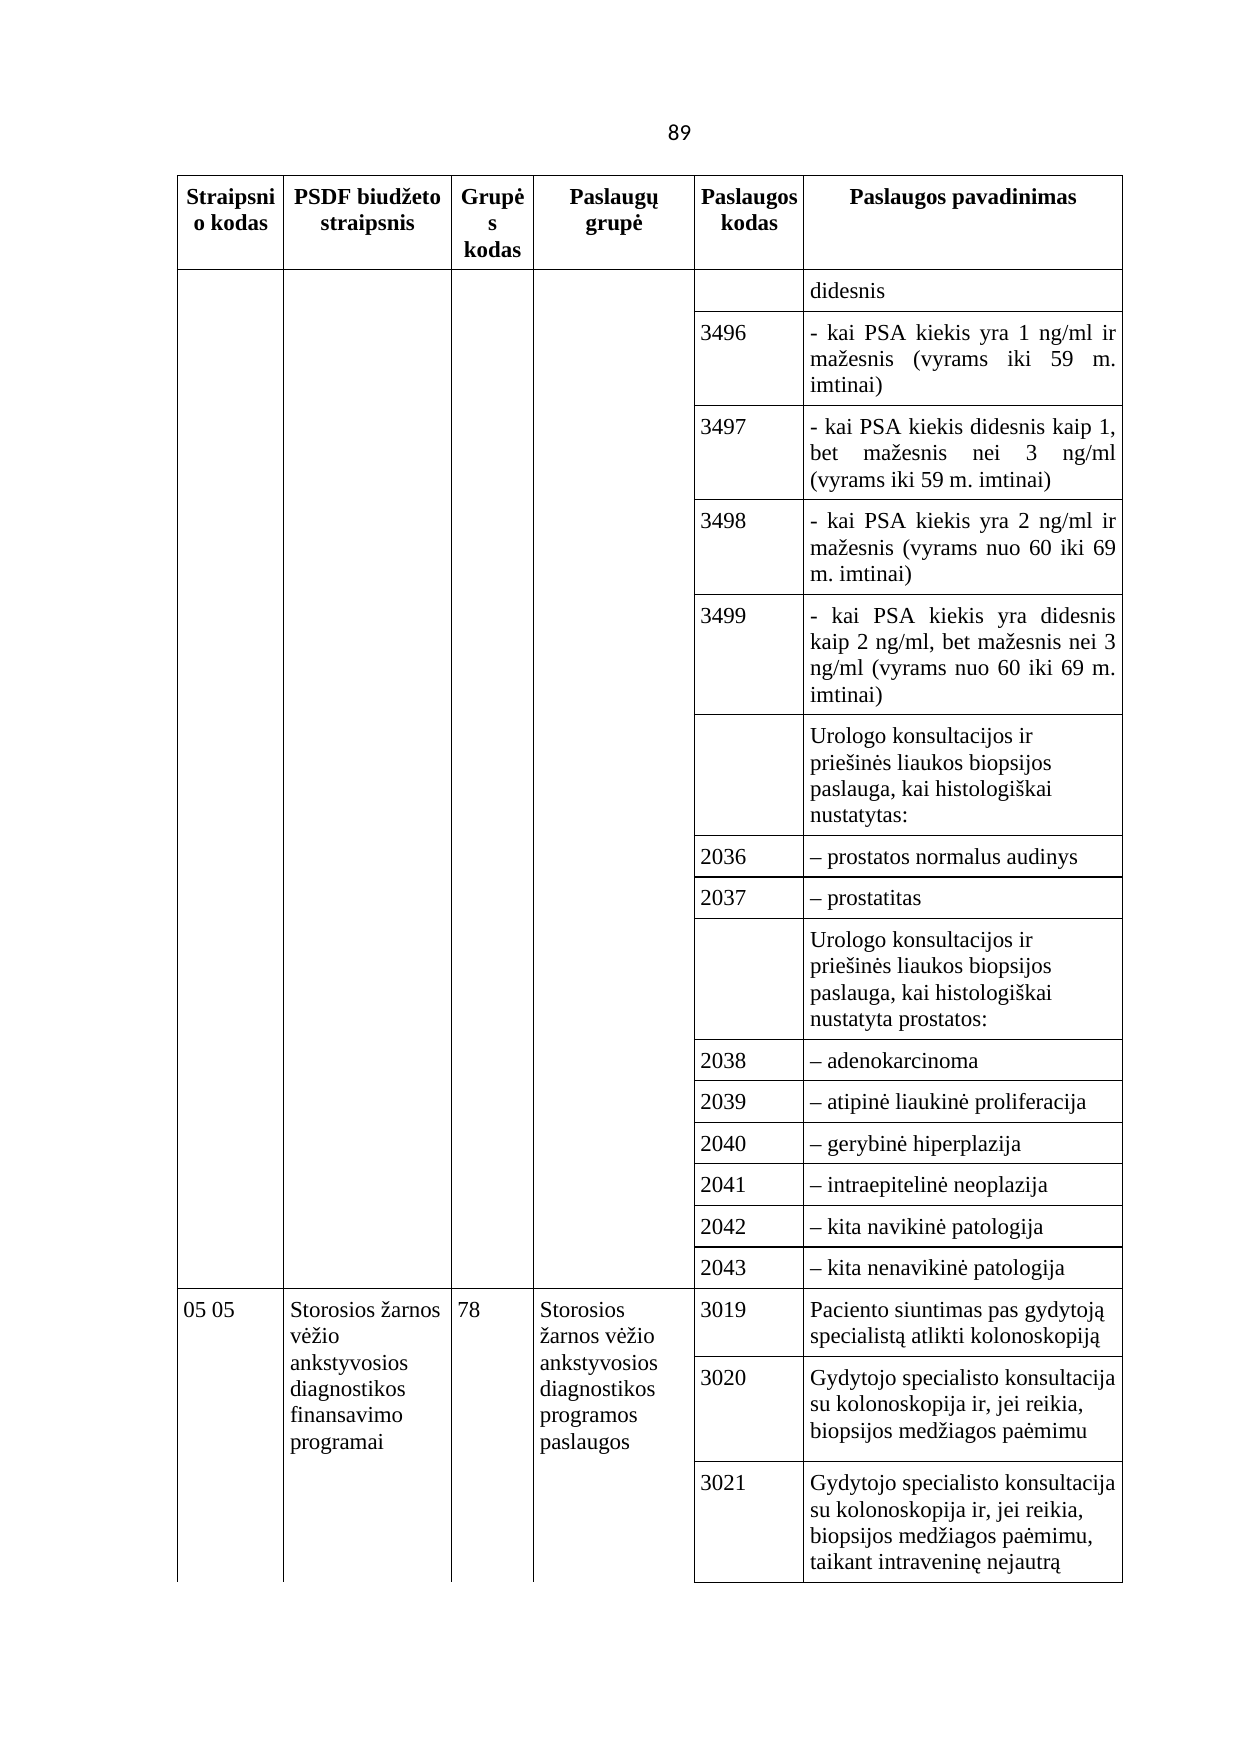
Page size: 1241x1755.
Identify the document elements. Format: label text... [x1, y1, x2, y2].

table_cell [452, 270, 533, 311]
table_cell [452, 499, 533, 593]
table_header Paslaugų grupė [534, 176, 694, 269]
table_cell [284, 594, 451, 714]
table_cell [534, 1205, 694, 1246]
table_cell [452, 876, 533, 918]
table_cell [534, 1246, 694, 1288]
table_cell [452, 1080, 533, 1122]
table_cell - kai PSA kiekis didesnis kaip 1, bet mažesnis nei 3 ng/ml (vyrams iki 59 m. imtinai) [804, 406, 1122, 499]
table_cell [178, 1461, 283, 1582]
table_cell [178, 1080, 283, 1122]
table_cell [284, 876, 451, 918]
table_cell [452, 714, 533, 835]
table_cell [452, 1246, 533, 1288]
table_cell [452, 594, 533, 714]
table_cell Urologo konsultacijos ir priešinės liaukos biopsijos paslauga, kai histologiškai nustatyta prostatos: [804, 919, 1122, 1038]
table_cell – intraepitelinė neoplazija [804, 1164, 1122, 1205]
table_cell 78 [452, 1289, 533, 1356]
table_cell [284, 1246, 451, 1288]
table_cell [178, 1163, 283, 1205]
table_cell [534, 499, 694, 593]
table_cell Urologo konsultacijos ir priešinės liaukos biopsijos paslauga, kai histologiškai nustatytas: [804, 715, 1122, 835]
table_cell [178, 876, 283, 918]
table_header Straipsnio kodas [178, 176, 283, 269]
table_cell [452, 1163, 533, 1205]
table_cell [452, 311, 533, 405]
table_cell 2041 [695, 1164, 803, 1205]
table_cell Gydytojo specialisto konsultacija su kolonoskopija ir, jei reikia, biopsijos medžiagos paėmimu [804, 1357, 1122, 1461]
table_cell 2039 [695, 1081, 803, 1122]
table_cell [284, 1080, 451, 1122]
table_cell [178, 270, 283, 311]
table_cell [534, 270, 694, 311]
table_cell [534, 1461, 694, 1582]
table_cell - kai PSA kiekis yra didesnis kaip 2 ng/ml, bet mažesnis nei 3 ng/ml (vyrams nuo 60 iki 69 m. imtinai) [804, 595, 1122, 714]
table_cell [534, 876, 694, 918]
table_cell [534, 714, 694, 835]
table_cell 3019 [695, 1289, 803, 1356]
table_cell – gerybinė hiperplazija [804, 1123, 1122, 1163]
table_cell [284, 405, 451, 499]
table_cell – kita navikinė patologija [804, 1206, 1122, 1246]
table_header Grupės kodas [452, 176, 533, 269]
table_cell - kai PSA kiekis yra 2 ng/ml ir mažesnis (vyrams nuo 60 iki 69 m. imtinai) [804, 500, 1122, 593]
table_cell [534, 1122, 694, 1163]
table_cell [284, 499, 451, 593]
table_cell – atipinė liaukinė proliferacija [804, 1081, 1122, 1122]
table_cell [534, 1163, 694, 1205]
table_header Paslaugos kodas [695, 176, 803, 269]
table_cell 3498 [695, 500, 803, 593]
table_cell 2042 [695, 1206, 803, 1246]
table_cell Storosios žarnos vėžio ankstyvosios diagnostikos finansavimo programai [284, 1289, 451, 1461]
table_cell didesnis [804, 270, 1122, 311]
table_cell – prostatos normalus audinys [804, 836, 1122, 876]
table_cell [178, 835, 283, 876]
table_cell 05 05 [178, 1289, 283, 1356]
table_cell [178, 1039, 283, 1080]
table_cell 2038 [695, 1040, 803, 1080]
table_cell [284, 1163, 451, 1205]
table_cell [178, 714, 283, 835]
table_cell [178, 918, 283, 1038]
table_cell - kai PSA kiekis yra 1 ng/ml ir mažesnis (vyrams iki 59 m. imtinai) [804, 312, 1122, 405]
table_cell 3020 [695, 1357, 803, 1461]
table_cell 2037 [695, 878, 803, 918]
table_cell [452, 1205, 533, 1246]
table_cell [695, 270, 803, 311]
table_cell Storosios žarnos vėžio ankstyvosios diagnostikos programos paslaugos [534, 1289, 694, 1461]
table_header Paslaugos pavadinimas [804, 176, 1122, 269]
table_cell [284, 1461, 451, 1582]
table_cell [534, 311, 694, 405]
table_cell – adenokarcinoma [804, 1040, 1122, 1080]
table_cell [284, 835, 451, 876]
table_cell [534, 594, 694, 714]
table_cell Paciento siuntimas pas gydytoją specialistą atlikti kolonoskopiją [804, 1289, 1122, 1356]
table_cell [284, 714, 451, 835]
table_cell [534, 835, 694, 876]
table_cell 2040 [695, 1123, 803, 1163]
table_cell 3496 [695, 312, 803, 405]
table_cell [178, 1122, 283, 1163]
table_cell [178, 499, 283, 593]
table_cell [178, 1356, 283, 1461]
table_cell [178, 1246, 283, 1288]
table_cell [178, 405, 283, 499]
table_cell [452, 835, 533, 876]
table_cell 3021 [695, 1462, 803, 1582]
table_header PSDF biudžeto straipsnis [284, 176, 451, 269]
table_cell [284, 311, 451, 405]
table_cell [534, 918, 694, 1038]
table_cell [284, 1039, 451, 1080]
table_cell 3497 [695, 406, 803, 499]
table_cell 3499 [695, 595, 803, 714]
table_cell [452, 1356, 533, 1461]
table_cell [534, 405, 694, 499]
table_cell [452, 1122, 533, 1163]
table_cell [178, 311, 283, 405]
table_cell [284, 1122, 451, 1163]
table_cell [284, 918, 451, 1038]
table_cell Gydytojo specialisto konsultacija su kolonoskopija ir, jei reikia, biopsijos medžiagos paėmimu, taikant intraveninę nejautrą [804, 1462, 1122, 1582]
table_cell – kita nenavikinė patologija [804, 1248, 1122, 1288]
table_cell [452, 918, 533, 1038]
table_cell [534, 1039, 694, 1080]
table_cell [178, 1205, 283, 1246]
table_cell [452, 1461, 533, 1582]
table_cell – prostatitas [804, 878, 1122, 918]
table_cell [178, 594, 283, 714]
table_cell 2043 [695, 1248, 803, 1288]
table_cell [695, 715, 803, 835]
table_cell [695, 919, 803, 1038]
table_cell [534, 1080, 694, 1122]
table_cell 2036 [695, 836, 803, 876]
table_cell [452, 405, 533, 499]
table_cell [284, 270, 451, 311]
table_cell [284, 1205, 451, 1246]
table_cell [452, 1039, 533, 1080]
